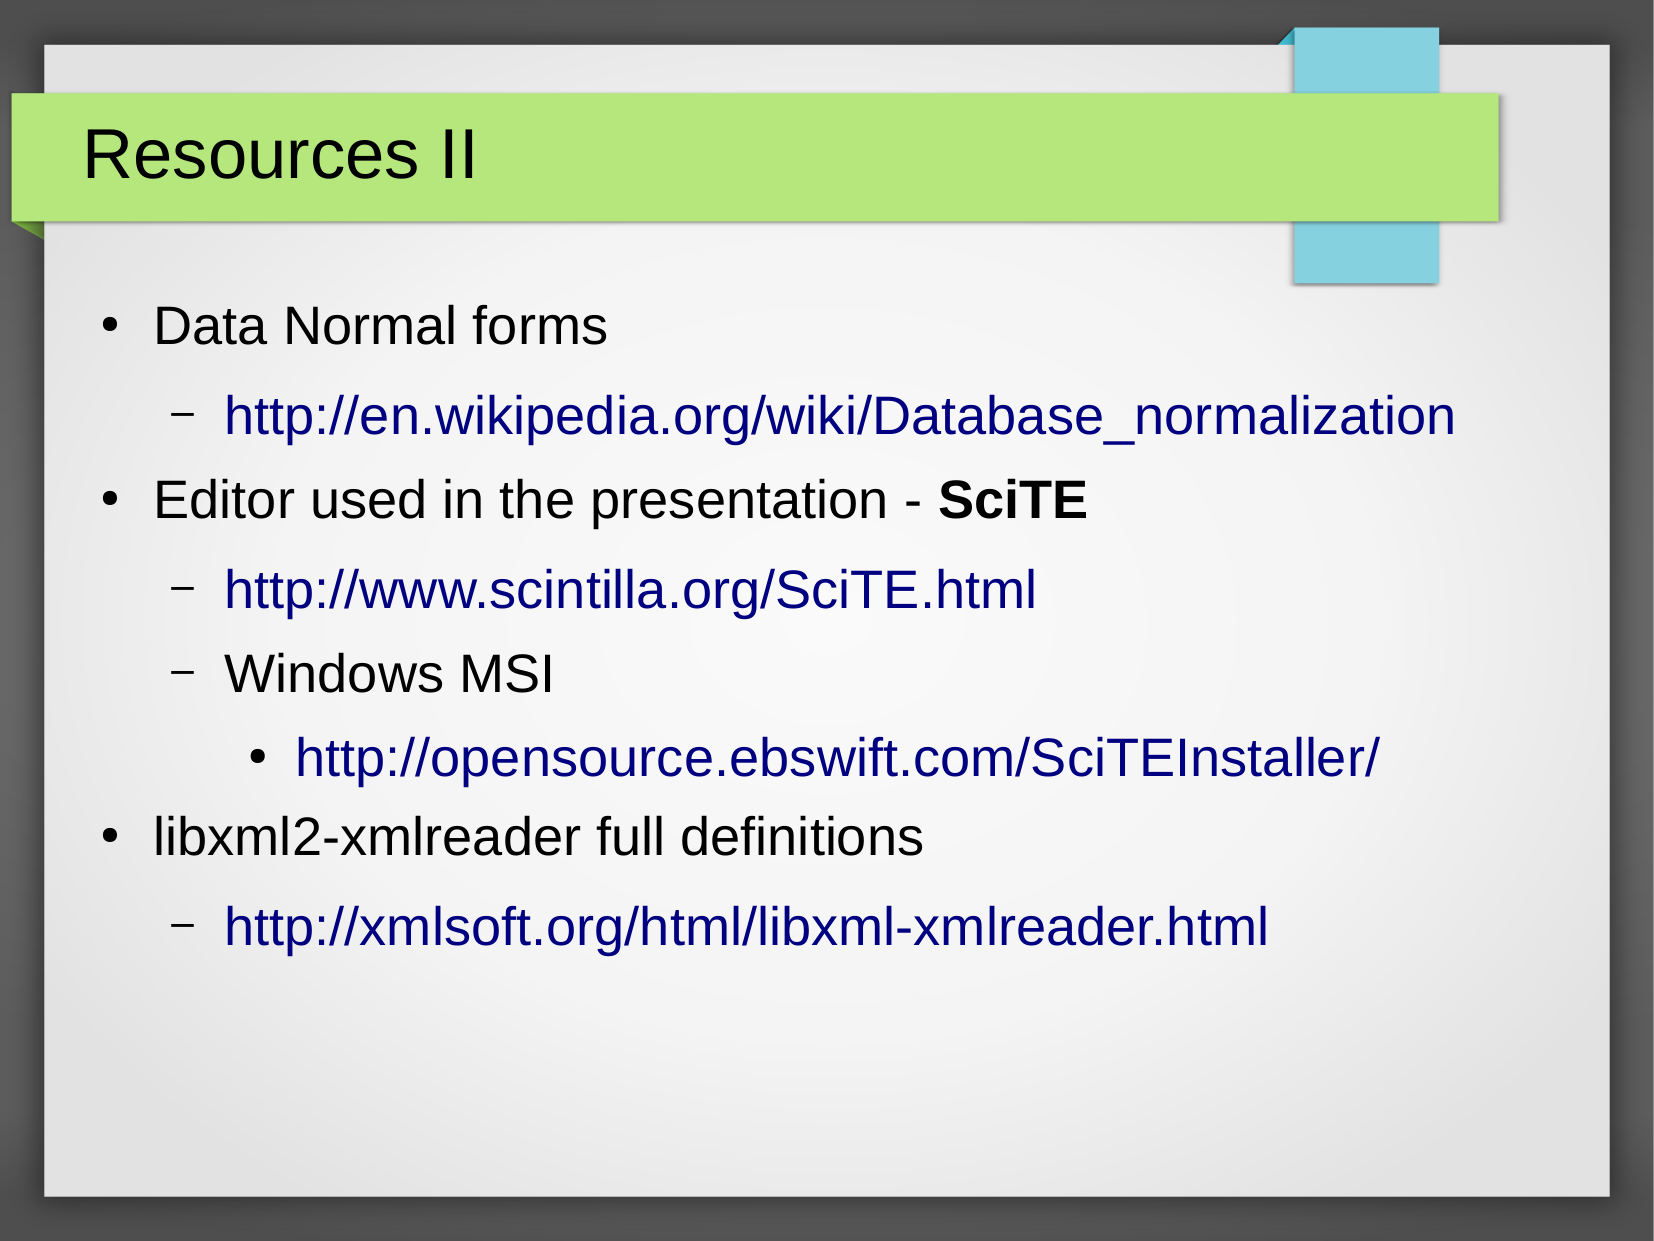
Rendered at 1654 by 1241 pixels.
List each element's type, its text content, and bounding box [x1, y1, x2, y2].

title Resources II [82, 94, 1264, 213]
list Data Normal forms http://en.wikipedia.org/wiki/Database_normalization Editor used in the presentation - SciTE http://www.scintilla.org/SciTE.html Windows MSI http://opensource.ebswift.com/SciTEInstaller/ libxml2-xmlreader full definitions http://xmlsoft.org/html/libxml-xmlreader.html [82, 295, 1571, 1015]
picture [0, 0, 1654, 1241]
